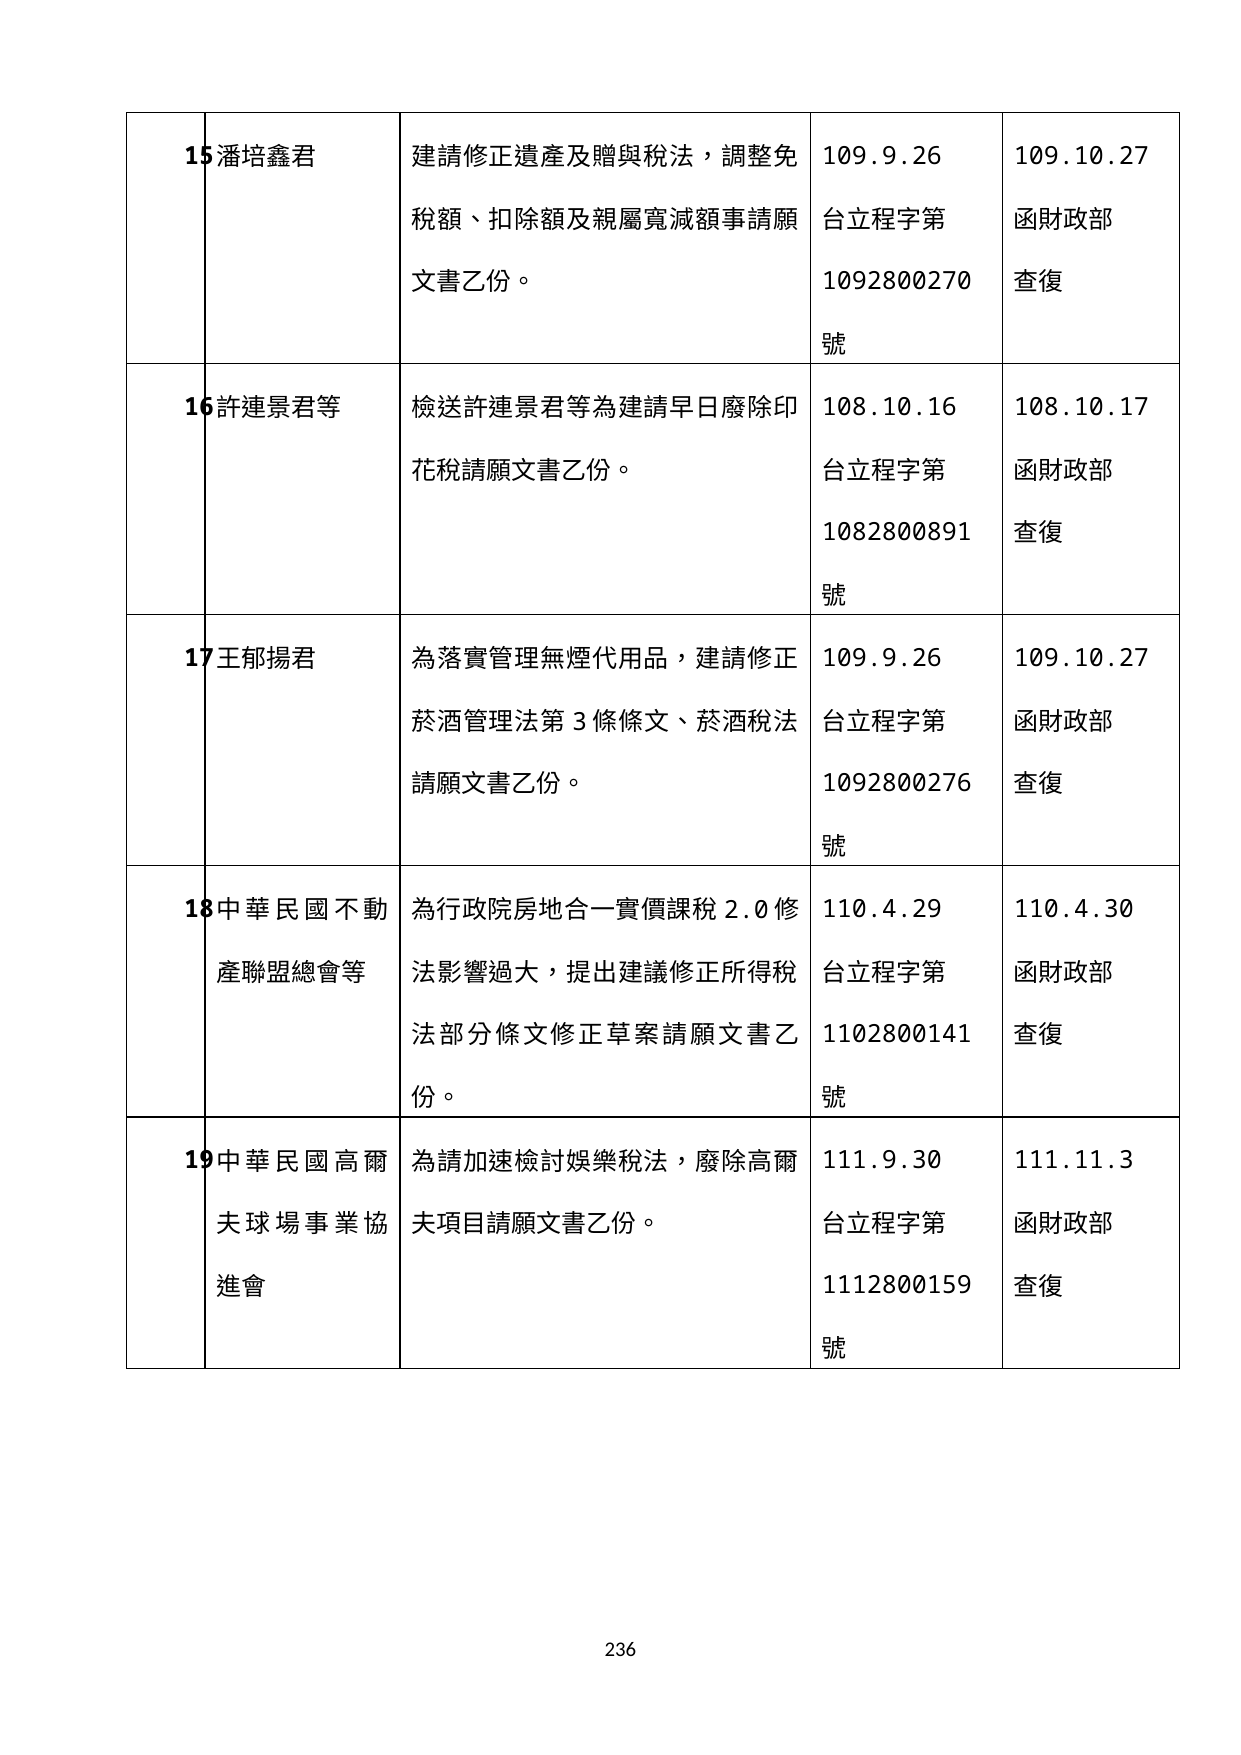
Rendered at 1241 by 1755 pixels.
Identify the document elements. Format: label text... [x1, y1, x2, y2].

table_cell 中華民國不動產聯盟總會等 [206, 866, 399, 1116]
table_cell [127, 615, 204, 865]
table_cell 王郁揚君 [206, 615, 399, 865]
table_cell 109.10.27 函財政部 查復 [1003, 615, 1179, 865]
table_cell 110.4.30 函財政部 查復 [1003, 866, 1179, 1116]
table_cell 108.10.16 台立程字第 1082800891號 [811, 364, 1002, 614]
table_cell 111.11.3 函財政部 查復 [1003, 1118, 1179, 1367]
table_cell 許連景君等 [206, 364, 399, 614]
table_cell 潘培鑫君 [206, 113, 399, 363]
table_cell 為請加速檢討娛樂稅法，廢除高爾夫項目請願文書乙份。 [401, 1118, 810, 1367]
table_cell 109.9.26 台立程字第 1092800270號 [811, 113, 1002, 363]
table_cell 109.10.27 函財政部 查復 [1003, 113, 1179, 363]
table_cell [127, 364, 204, 614]
table_cell 111.9.30 台立程字第 1112800159號 [811, 1118, 1002, 1367]
table_cell [127, 1118, 204, 1367]
table_cell [127, 113, 204, 363]
table_cell 109.9.26 台立程字第 1092800276號 [811, 615, 1002, 865]
table_cell 檢送許連景君等為建請早日廢除印花稅請願文書乙份。 [401, 364, 810, 614]
table_cell [127, 866, 204, 1116]
table_cell 108.10.17 函財政部 查復 [1003, 364, 1179, 614]
table_cell 建請修正遺產及贈與稅法，調整免稅額、扣除額及親屬寬減額事請願文書乙份。 [401, 113, 810, 363]
table_cell 中華民國高爾夫球場事業協進會 [206, 1118, 399, 1367]
table_cell 為行政院房地合一實價課稅2.0修法影響過大，提出建議修正所得稅法部分條文修正草案請願文書乙份。 [401, 866, 810, 1116]
table_cell 110.4.29 台立程字第 1102800141號 [811, 866, 1002, 1116]
table_cell 為落實管理無煙代用品，建請修正菸酒管理法第3條條文、菸酒稅法請願文書乙份。 [401, 615, 810, 865]
